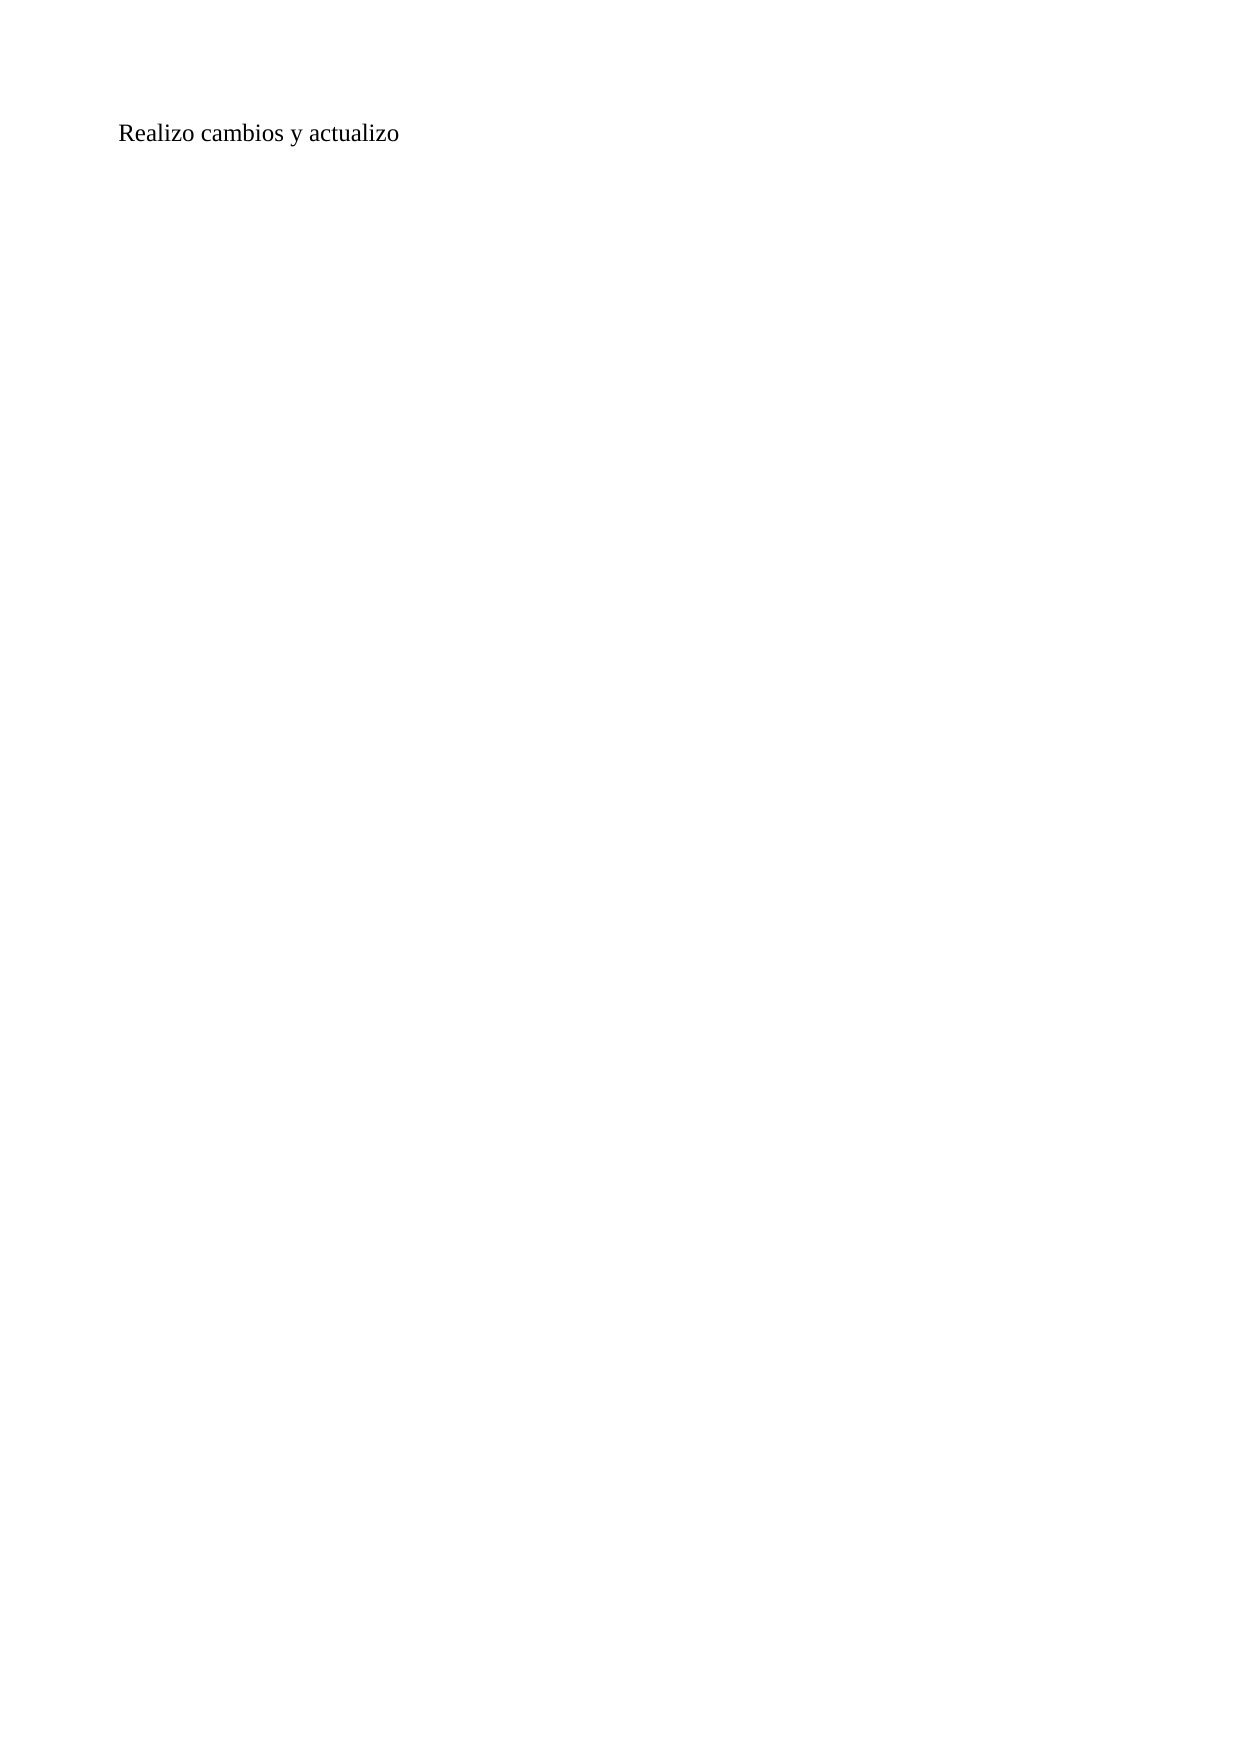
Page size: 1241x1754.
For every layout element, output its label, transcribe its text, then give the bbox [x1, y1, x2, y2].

text Realizo cambios y actualizo [118, 118, 1122, 147]
